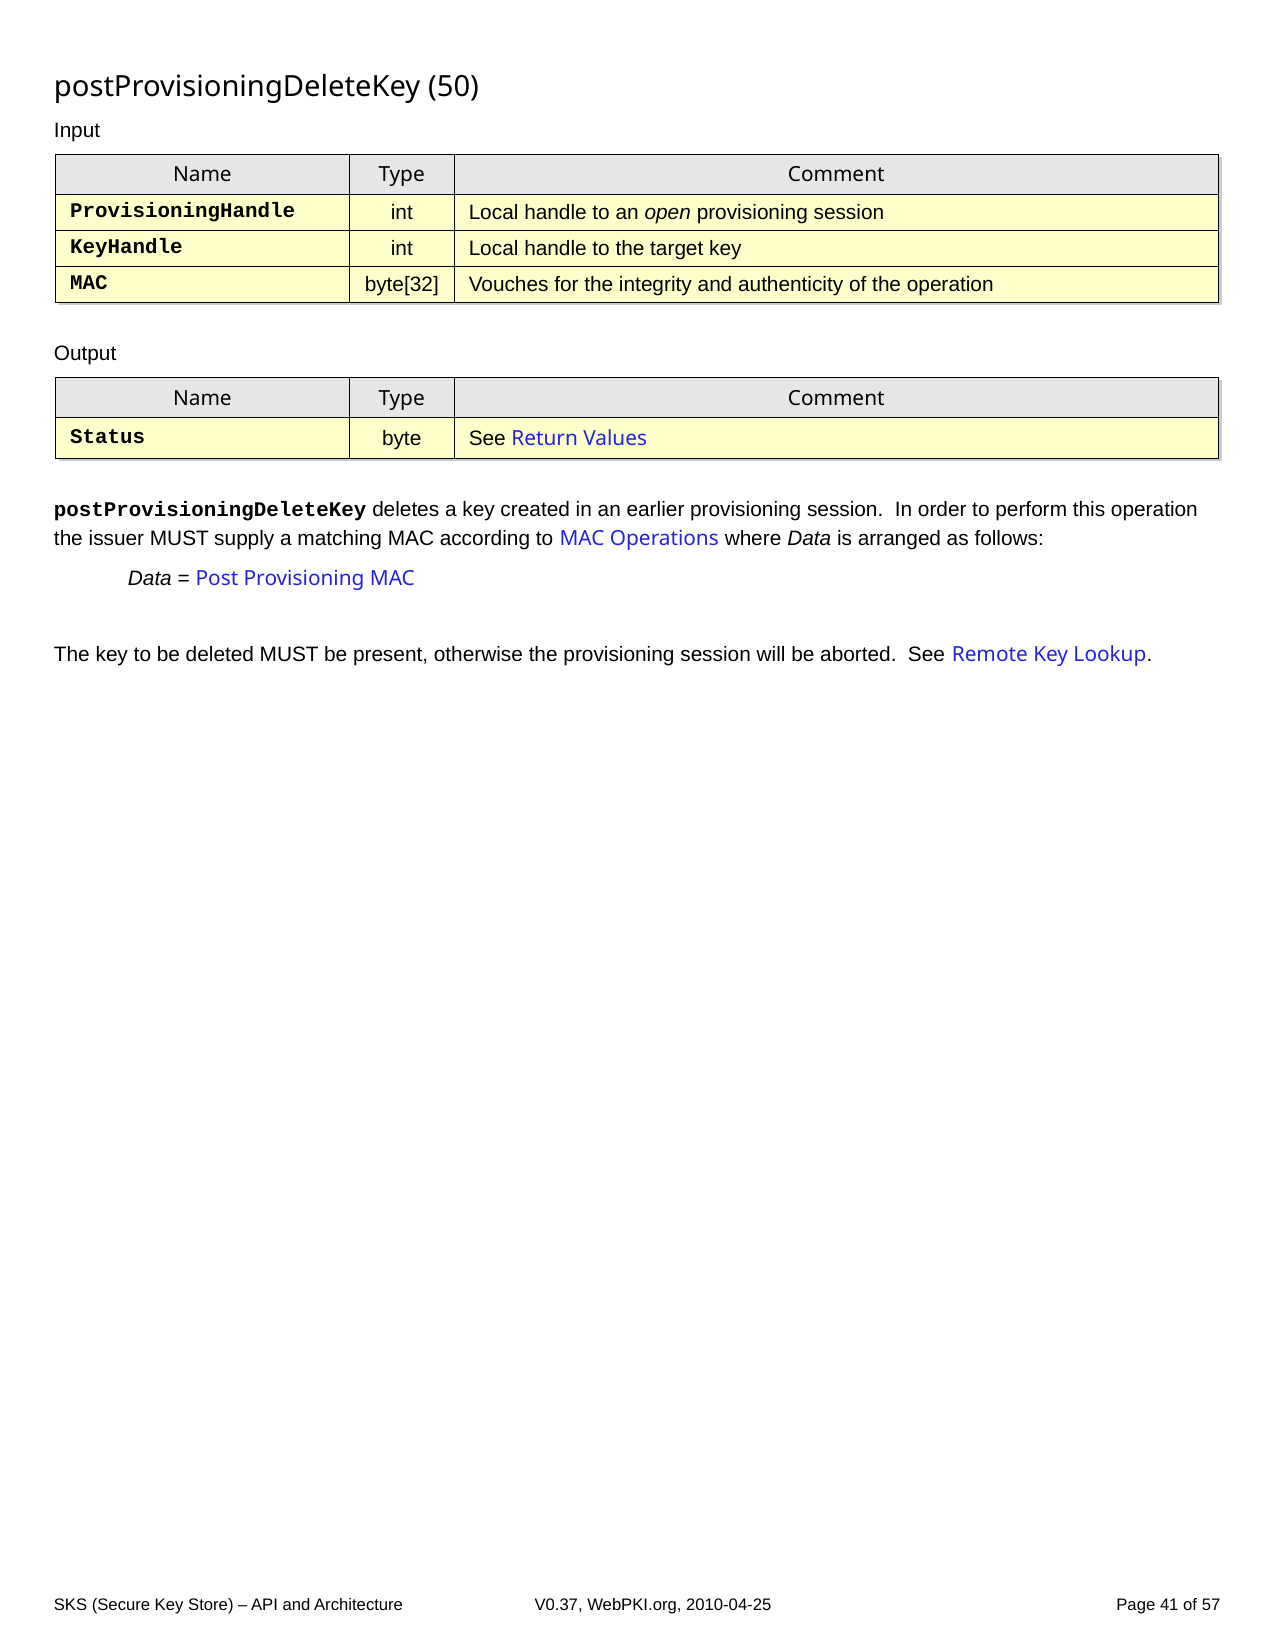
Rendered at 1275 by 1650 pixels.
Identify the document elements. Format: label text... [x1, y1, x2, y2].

table_cell MAC [56, 267, 349, 302]
text postProvisioningDeleteKey deletes a key created in an earlier provisioning session. In order to perform this operation the issuer MUST supply a matching MAC according to MAC Operations where Data is arranged as follows: [54, 497, 1221, 551]
text Data = Post Provisioning MAC [54, 563, 1221, 592]
table_cell See Return Values [455, 418, 1218, 458]
table_header Type [350, 155, 454, 194]
table_header Comment [455, 155, 1218, 194]
table_cell int [350, 231, 454, 266]
table_cell byte [350, 418, 454, 458]
table_cell ProvisioningHandle [56, 195, 349, 230]
table_header Name [56, 155, 349, 194]
text Output [54, 341, 1221, 365]
table_cell Local handle to an open provisioning session [455, 195, 1218, 230]
table_header Name [56, 378, 349, 417]
text Input [54, 118, 1221, 142]
table_cell Vouches for the integrity and authenticity of the operation [455, 267, 1218, 302]
text The key to be deleted MUST be present, otherwise the provisioning session will be aborted. See Remote Key Lookup. [54, 639, 1221, 667]
table_header Type [350, 378, 454, 417]
table_header Comment [455, 378, 1218, 417]
table_cell int [350, 195, 454, 230]
table_cell Local handle to the target key [455, 231, 1218, 266]
table_cell KeyHandle [56, 231, 349, 266]
table_cell byte⁮[32] [350, 267, 454, 302]
table_cell Status [56, 418, 349, 458]
subtitle postProvisioningDeleteKey (50) [54, 66, 1221, 105]
